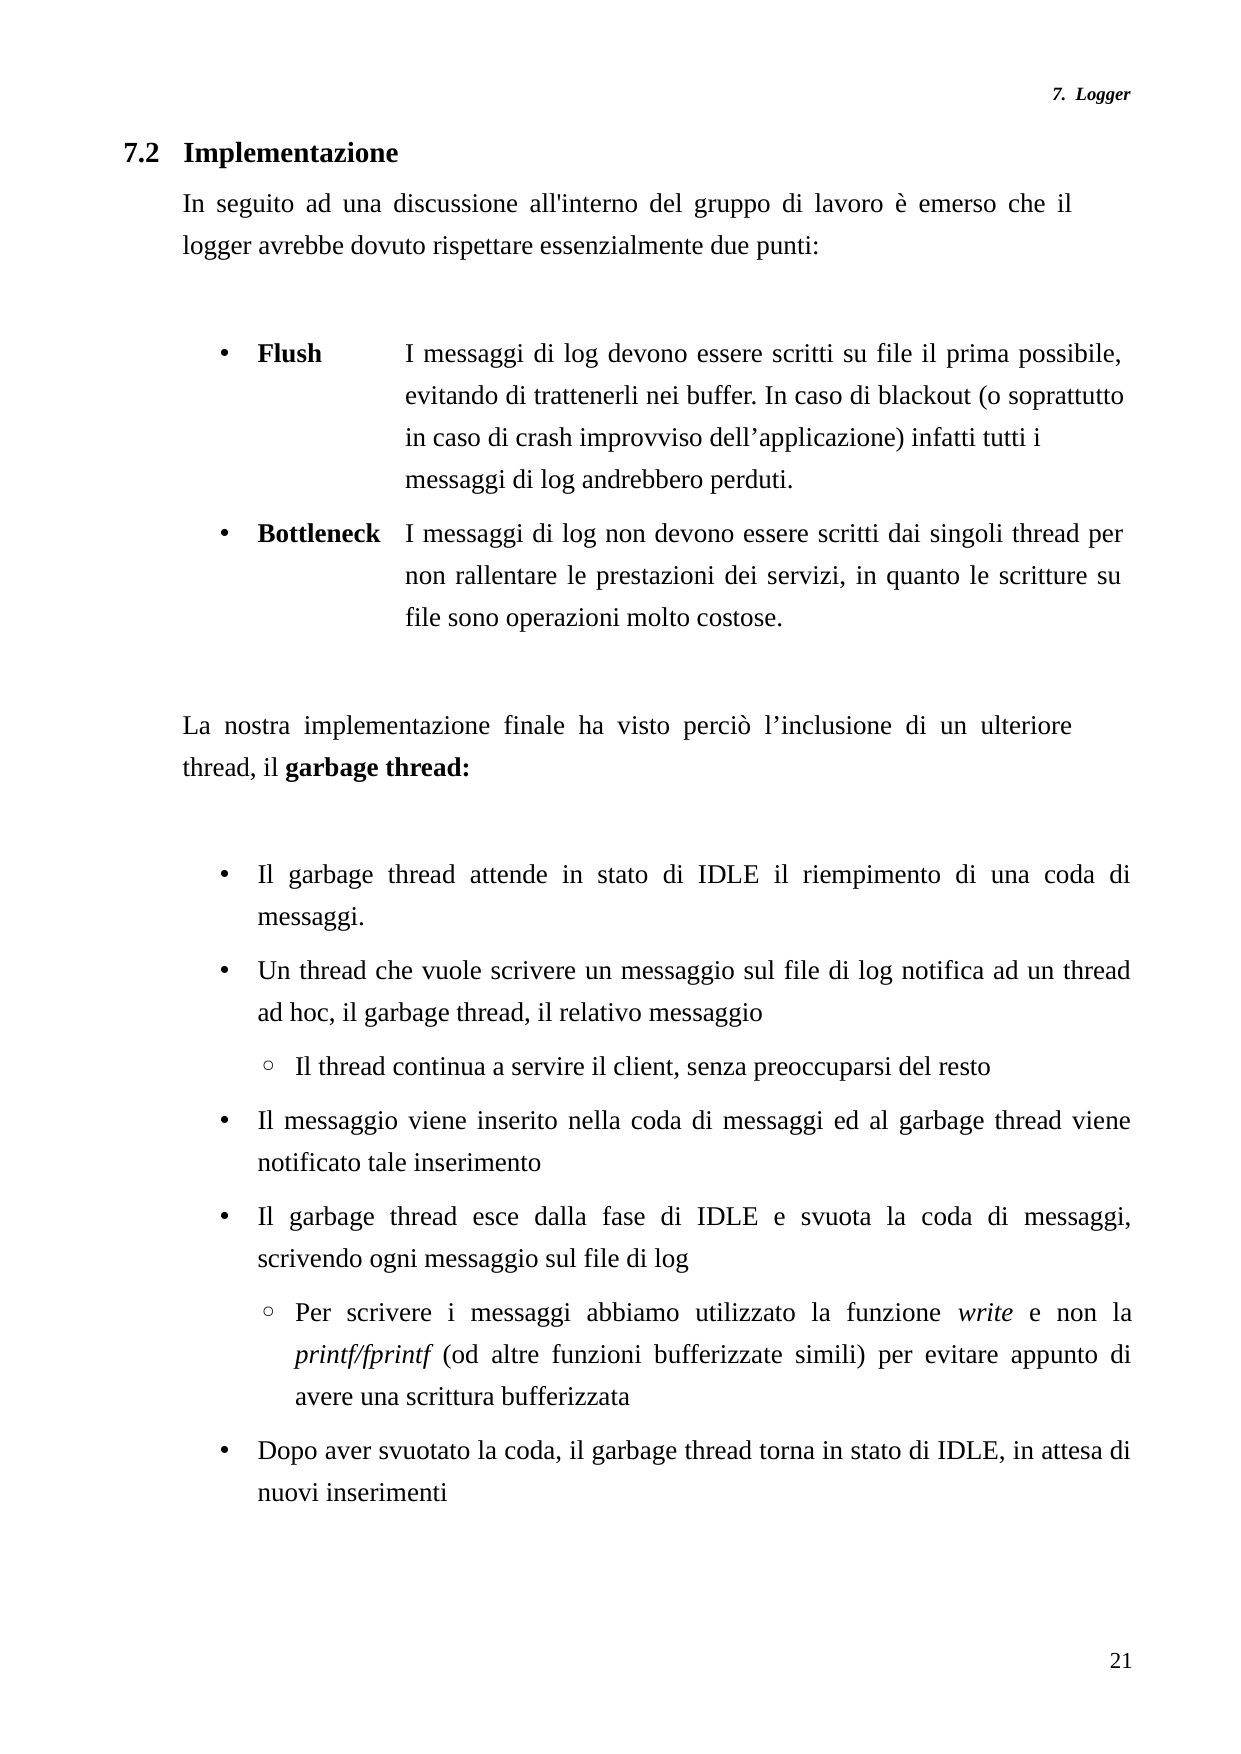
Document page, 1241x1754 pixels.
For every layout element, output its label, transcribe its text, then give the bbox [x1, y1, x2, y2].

text La nostra implementazione finale ha visto perciò l’inclusione di un ulteriore thread, il garbage thread: [182, 709, 1073, 782]
list Per scrivere i messaggi abbiamo utilizzato la funzione write e non la printf/fprintf (od altre funzioni bufferizzate simili) per evitare appunto di avere una scrittura bufferizzata [257, 1296, 1132, 1411]
list Il garbage thread esce dalla fase di IDLE e svuota la coda di messaggi, scrivendo ogni messaggio sul file di log [220, 1200, 1132, 1273]
list Bottleneck I messaggi di log non devono essere scritti dai singoli thread per non rallentare le prestazioni dei servizi, in quanto le scritture su file sono operazioni molto costose. [220, 517, 1132, 632]
list Un thread che vuole scrivere un messaggio sul file di log notifica ad un thread ad hoc, il garbage thread, il relativo messaggio [220, 954, 1132, 1028]
list Il garbage thread attende in stato di IDLE il riempimento di una coda di messaggi. [220, 858, 1132, 932]
text In seguito ad una discussione all'interno del gruppo di lavoro è emerso che il logger avrebbe dovuto rispettare essenzialmente due punti: [182, 187, 1073, 261]
list Il thread continua a servire il client, senza preoccuparsi del resto [257, 1050, 1132, 1082]
subtitle Implementazione [123, 135, 1132, 169]
list Il messaggio viene inserito nella coda di messaggi ed al garbage thread viene notificato tale inserimento [220, 1104, 1132, 1178]
list Flush I messaggi di log devono essere scritti su file il prima possibile, evitando di trattenerli nei buffer. In caso di blackout (o soprattutto in caso di crash improvviso dell’applicazione) infatti tutti i messaggi di log andrebbero perduti. [220, 337, 1132, 494]
list Dopo aver svuotato la coda, il garbage thread torna in stato di IDLE, in attesa di nuovi inserimenti [220, 1434, 1132, 1507]
